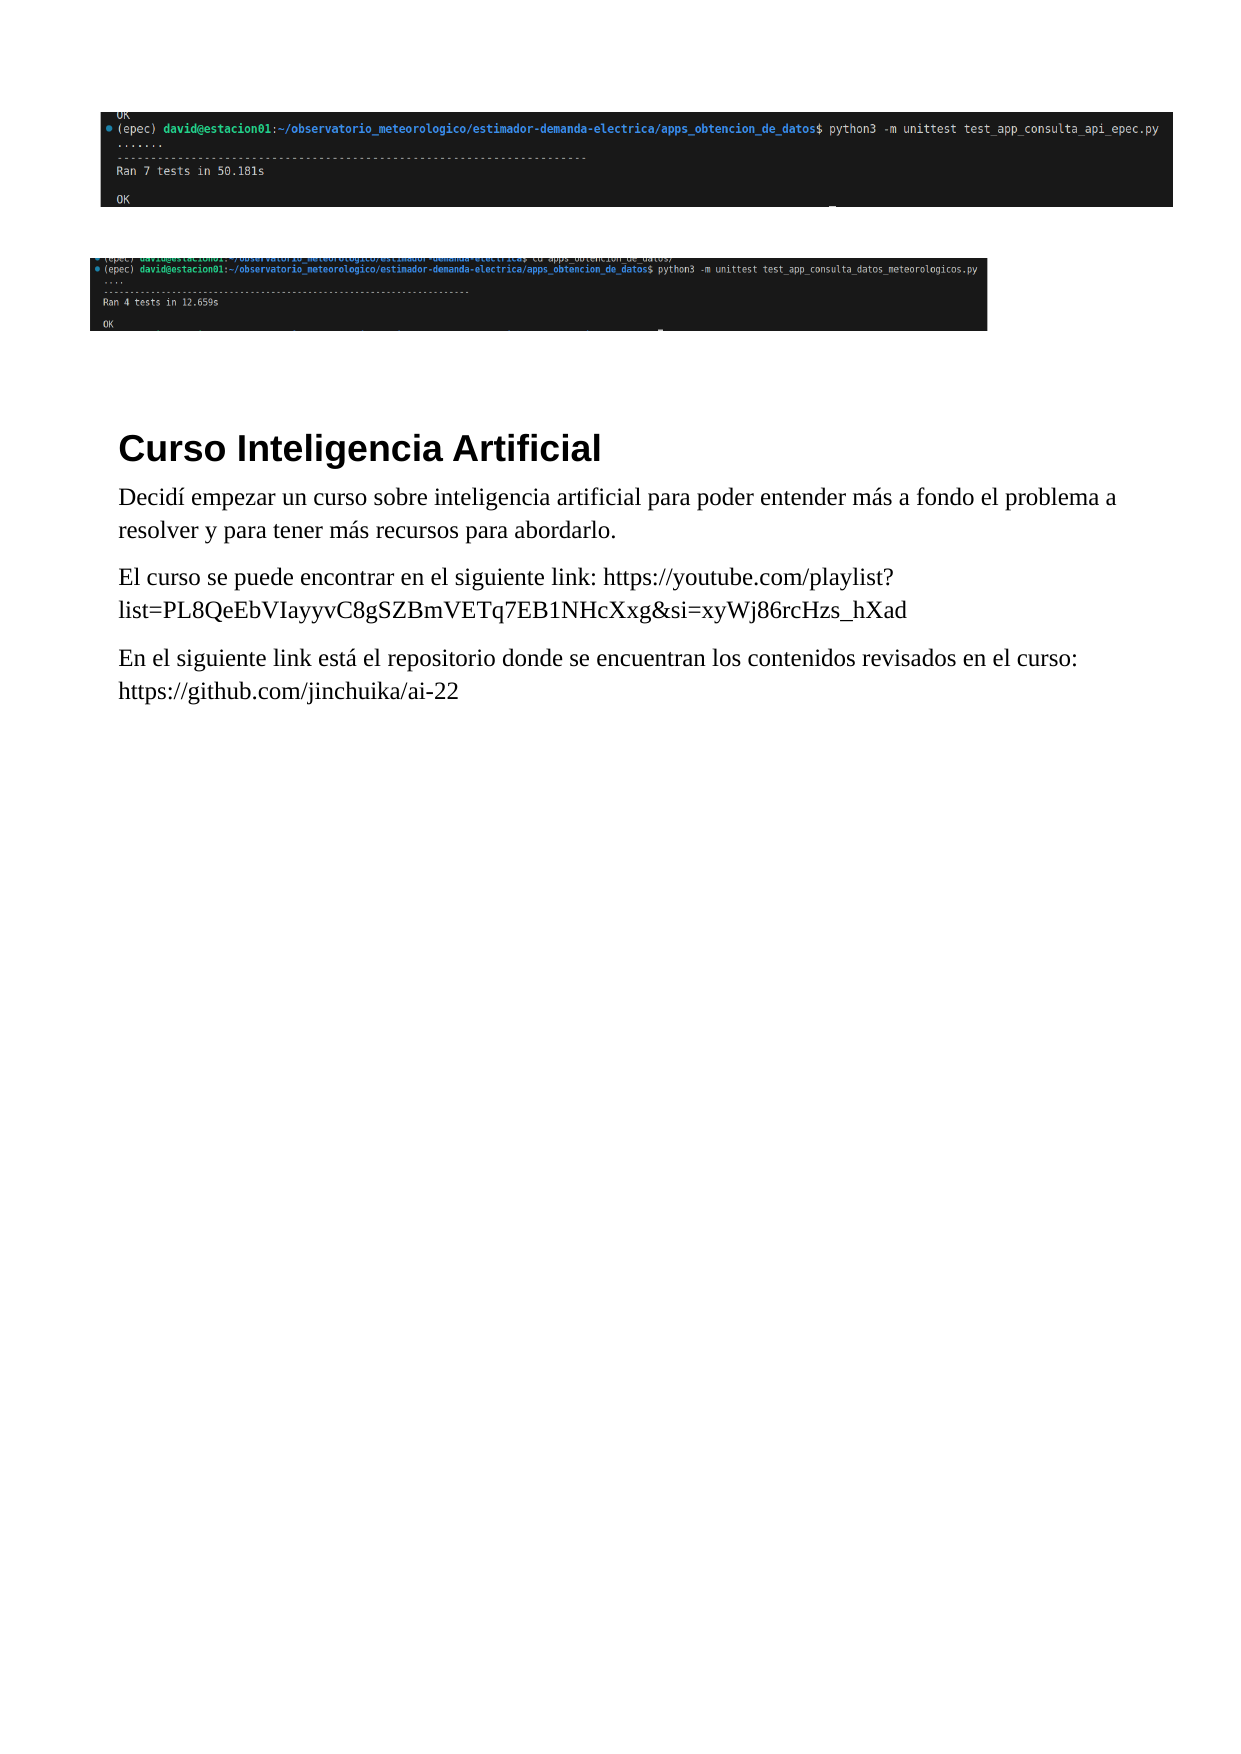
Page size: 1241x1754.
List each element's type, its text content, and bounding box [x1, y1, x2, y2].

subtitle Curso Inteligencia Artificial [118, 426, 1122, 469]
picture [90, 315, 988, 331]
text Decidí empezar un curso sobre inteligencia artificial para poder entender más a fondo el problema a resolver y para tener más recursos para abordarlo. [118, 482, 1122, 543]
picture [100, 186, 1173, 207]
text El curso se puede encontrar en el siguiente link: https://youtube.com/playlist?list=PL8QeEbVIayyvC8gSZBmVETq7EB1NHcXxg&si=xyWj86rcHzs_hXad [118, 562, 1122, 624]
text En el siguiente link está el repositorio donde se encuentran los contenidos revisados en el curso: https://github.com/jinchuika/ai-22 [118, 643, 1122, 705]
